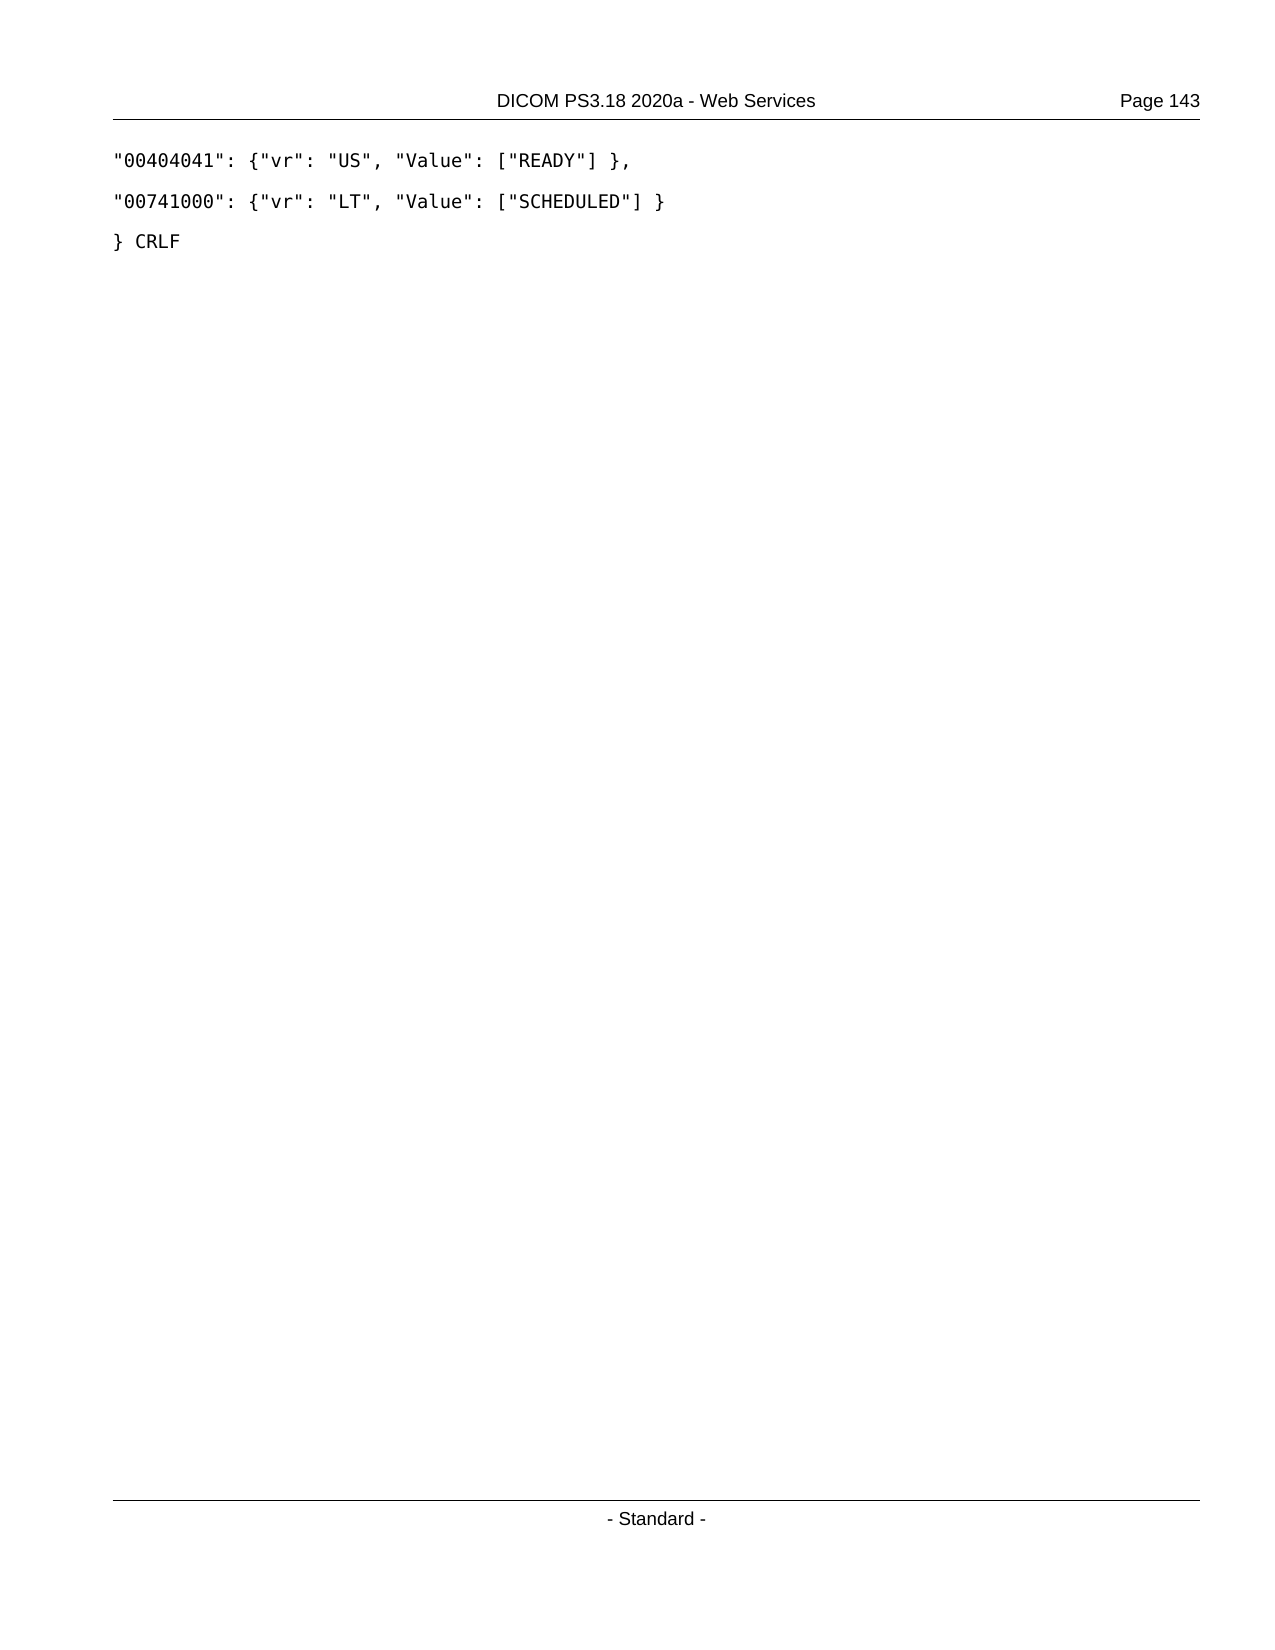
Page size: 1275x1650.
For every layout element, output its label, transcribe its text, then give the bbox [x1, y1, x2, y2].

text "00404041": {"vr": "US", "Value": ["READY"] }, [112, 150, 1200, 172]
text } CRLF [112, 231, 1200, 253]
text "00741000": {"vr": "LT", "Value": ["SCHEDULED"] } [112, 191, 1200, 212]
